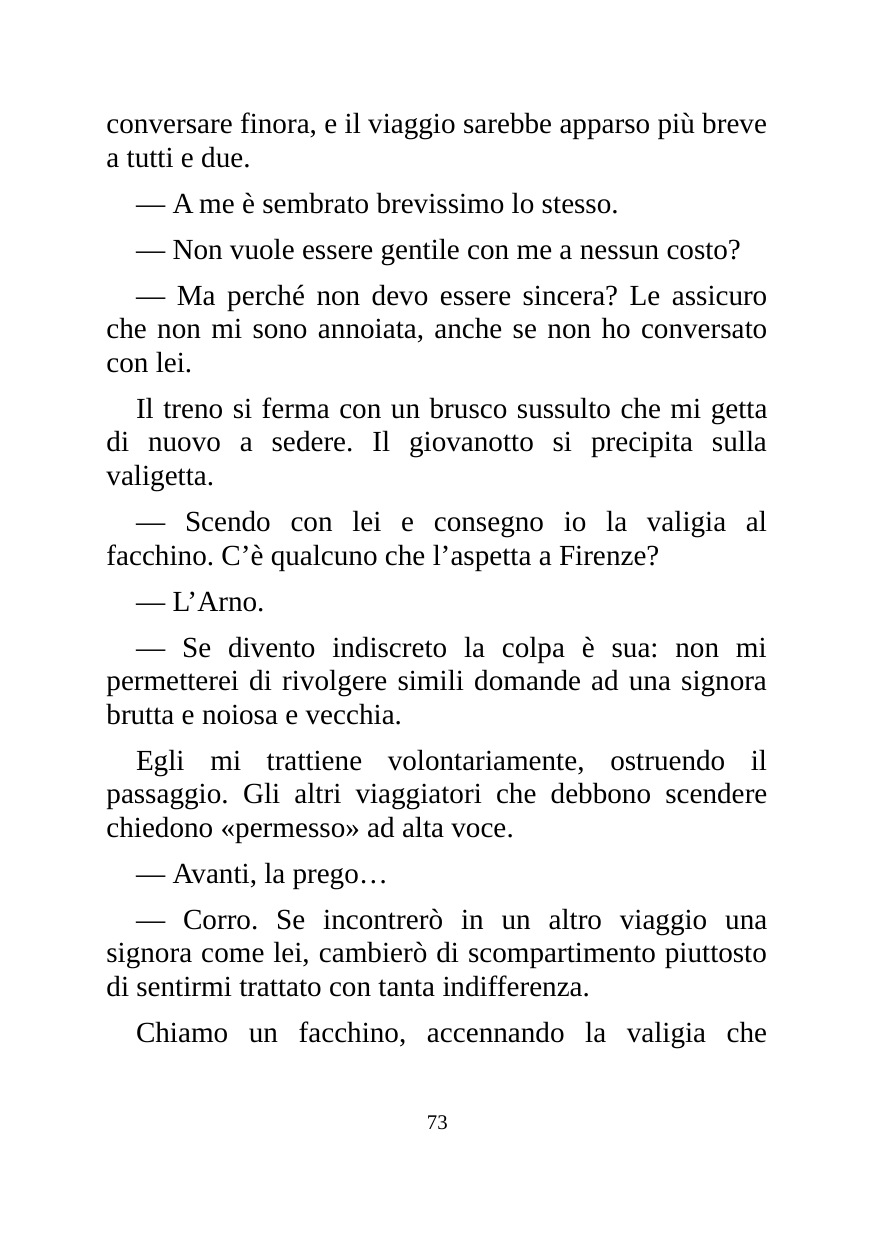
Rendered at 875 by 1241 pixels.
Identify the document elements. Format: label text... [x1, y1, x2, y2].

text — A me è sembrato brevissimo lo stesso. [106, 186, 768, 219]
text — Avanti, la prego… [106, 856, 768, 889]
text — Scendo con lei e consegno io la valigia al facchino. C’è qualcuno che l’aspetta a Firenze? [106, 504, 768, 571]
text Egli mi trattiene volontariamente, ostruendo il passaggio. Gli altri viaggiatori che debbono scendere chiedono «permesso» ad alta voce. [106, 743, 768, 843]
text Chiamo un facchino, accennando la valigia che [106, 1015, 768, 1049]
text — Corro. Se incontrerò in un altro viaggio una signora come lei, cambierò di scompartimento piuttosto di sentirmi trattato con tanta indifferenza. [106, 902, 768, 1003]
text — Se divento indiscreto la colpa è sua: non mi permetterei di rivolgere simili domande ad una signora brutta e noiosa e vecchia. [106, 630, 768, 730]
text conversare finora, e il viaggio sarebbe apparso più breve a tutti e due. [106, 106, 768, 173]
text — L’Arno. [106, 584, 768, 617]
text — Ma perché non devo essere sincera? Le assicuro che non mi sono annoiata, anche se non ho conversato con lei. [106, 278, 768, 378]
text — Non vuole essere gentile con me a nessun costo? [106, 232, 768, 265]
text Il treno si ferma con un brusco sussulto che mi getta di nuovo a sedere. Il giovanotto si precipita sulla valigetta. [106, 391, 768, 492]
